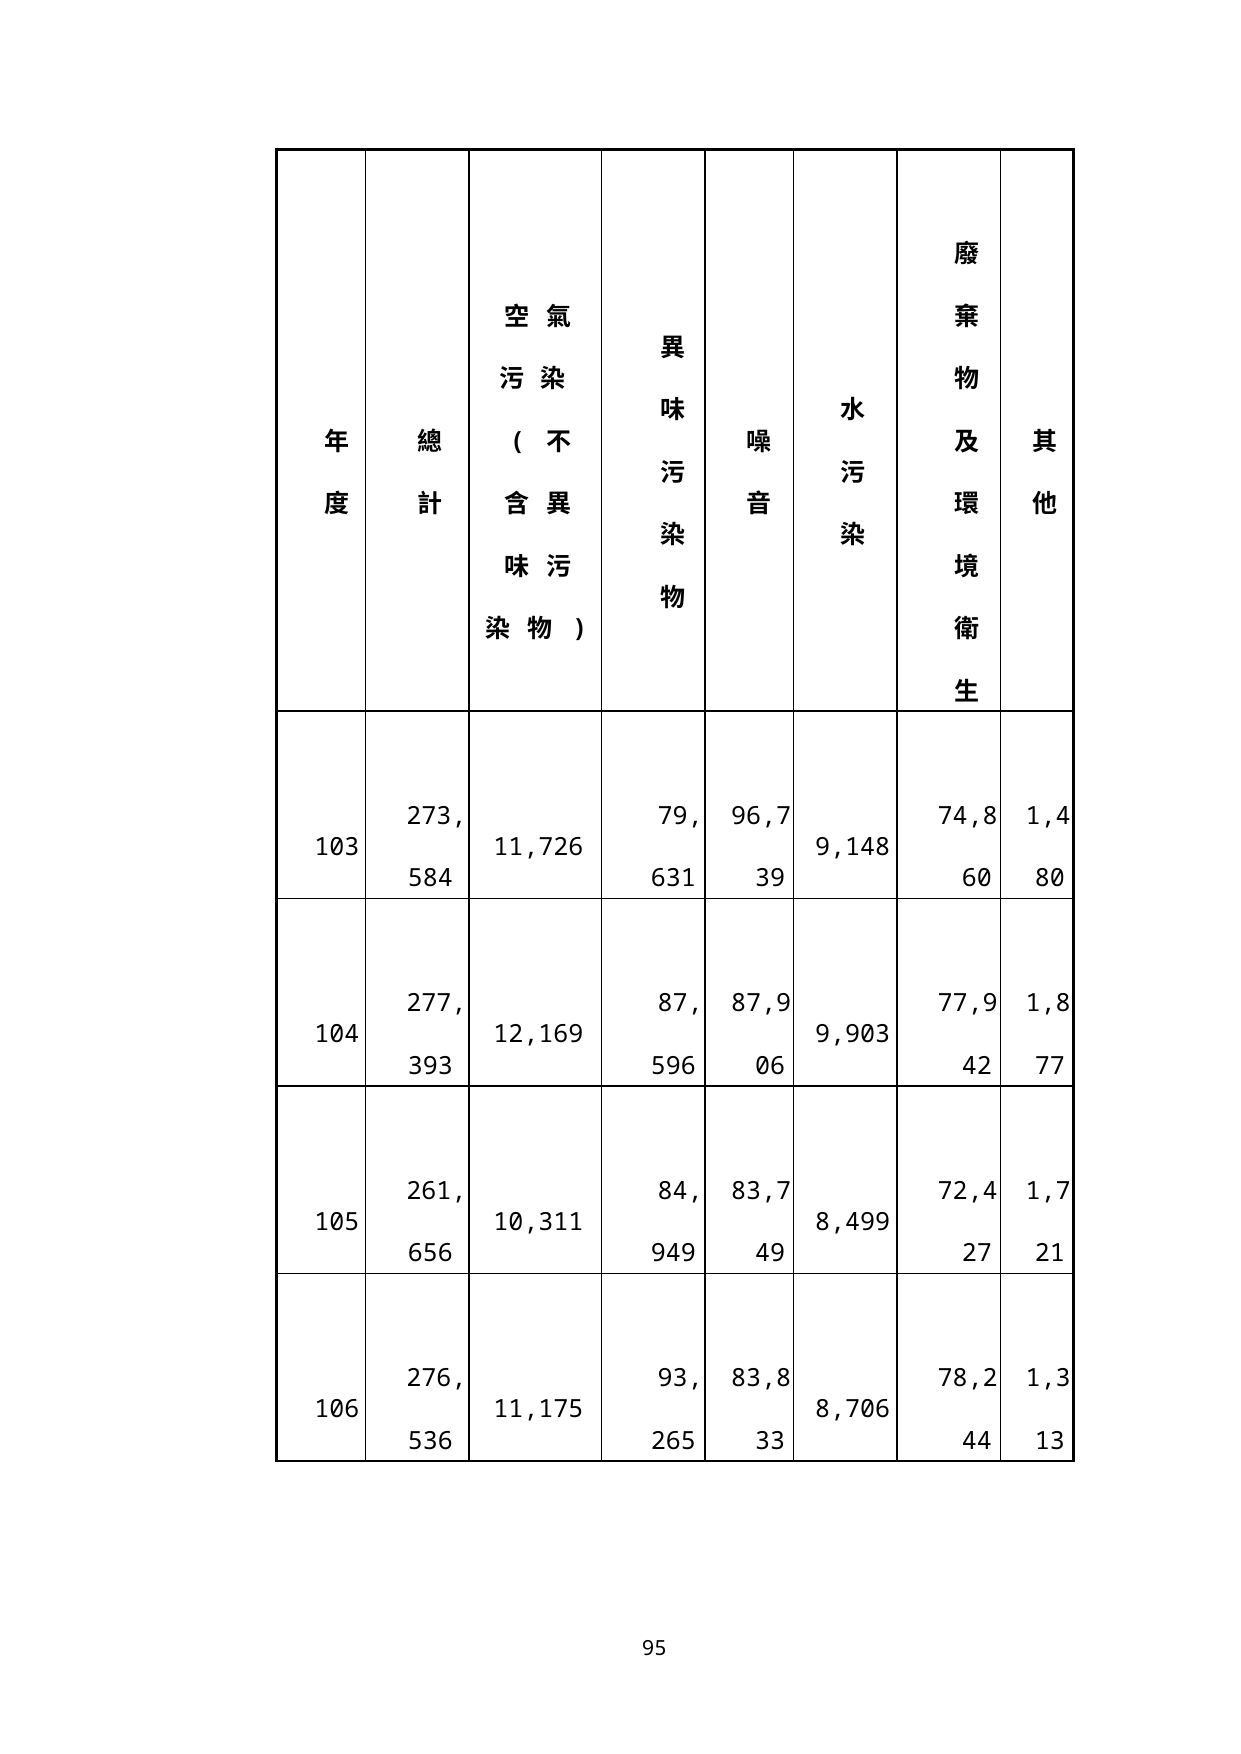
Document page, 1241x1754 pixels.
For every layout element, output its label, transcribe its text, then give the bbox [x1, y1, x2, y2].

table_cell 276,536 [366, 1274, 468, 1460]
table_cell 84,949 [602, 1087, 704, 1273]
table_cell 10,311 [470, 1087, 601, 1273]
table_cell 83,833 [706, 1274, 793, 1460]
table_cell 1,313 [1001, 1274, 1072, 1460]
table_header 總計 [366, 151, 468, 710]
table_cell 8,706 [794, 1274, 896, 1460]
table_header 其他 [1001, 151, 1072, 710]
table_cell 1,877 [1001, 899, 1072, 1085]
table_cell 83,749 [706, 1087, 793, 1273]
table_cell 77,942 [898, 899, 1000, 1085]
table_cell 273,584 [366, 712, 468, 898]
table_cell 1,721 [1001, 1087, 1072, 1273]
table_cell 9,148 [794, 712, 896, 898]
table_cell 106 [278, 1274, 365, 1460]
table_cell 12,169 [470, 899, 601, 1085]
table_header 廢棄物及環境衛生 [898, 151, 1000, 710]
table_cell 11,726 [470, 712, 601, 898]
table_cell 105 [278, 1087, 365, 1273]
table_cell 87,906 [706, 899, 793, 1085]
table_cell 9,903 [794, 899, 896, 1085]
table_cell 78,244 [898, 1274, 1000, 1460]
table_cell 74,860 [898, 712, 1000, 898]
table_header 空氣污染(不含異味污染物) [470, 151, 601, 710]
table_header 水 污 染 [794, 151, 896, 710]
table_cell 277,393 [366, 899, 468, 1085]
table_cell 96,739 [706, 712, 793, 898]
table_cell 11,175 [470, 1274, 601, 1460]
table_header 噪 音 [706, 151, 793, 710]
table_cell 8,499 [794, 1087, 896, 1273]
table_cell 104 [278, 899, 365, 1085]
table_cell 103 [278, 712, 365, 898]
table_header 異味污染物 [602, 151, 704, 710]
table_cell 72,427 [898, 1087, 1000, 1273]
table_cell 79,631 [602, 712, 704, 898]
table_cell 87,596 [602, 899, 704, 1085]
table_cell 1,480 [1001, 712, 1072, 898]
table_cell 261,656 [366, 1087, 468, 1273]
table_header 年度 [278, 151, 365, 710]
table_cell 93,265 [602, 1274, 704, 1460]
